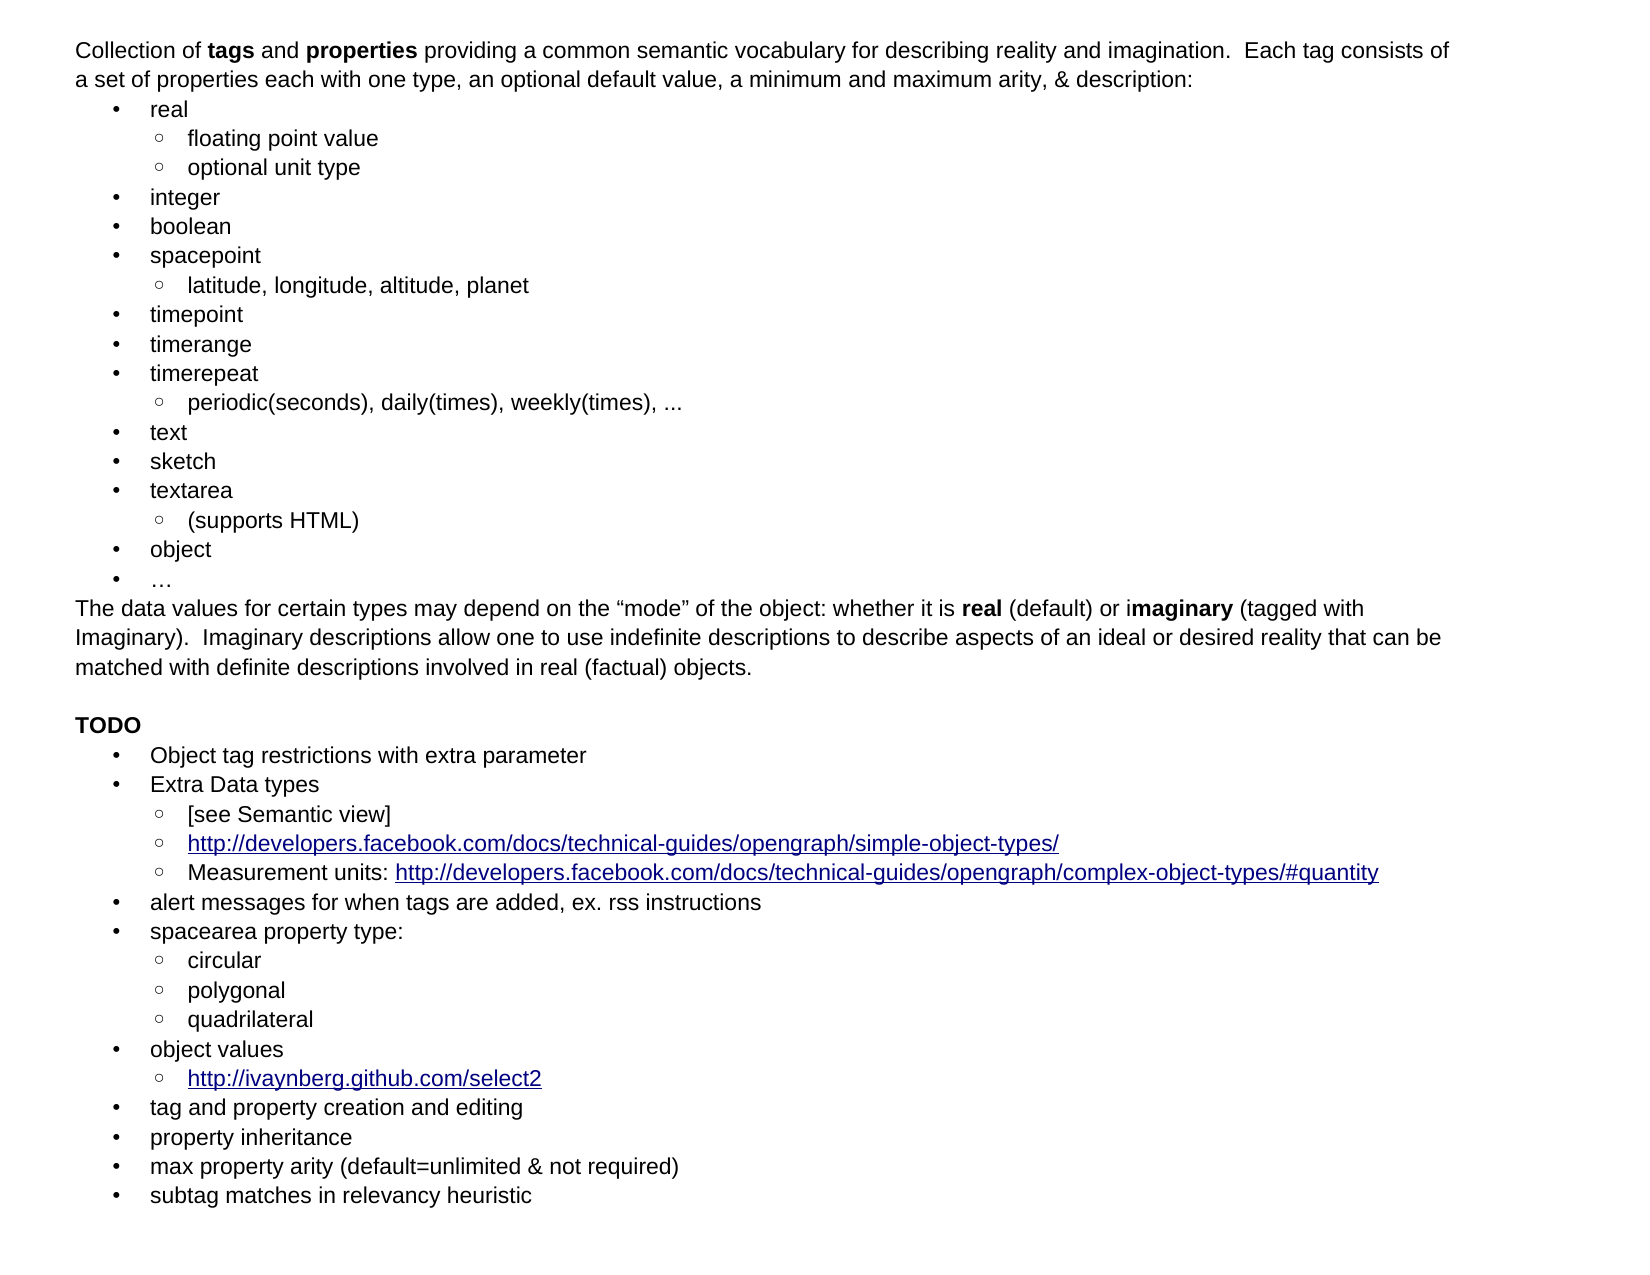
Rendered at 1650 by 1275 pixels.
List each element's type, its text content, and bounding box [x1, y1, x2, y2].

text The data values for certain types may depend on the “mode” of the object: whether it is real (default) or imaginary (tagged with Imaginary). Imaginary descriptions allow one to use indefinite descriptions to describe aspects of an ideal or desired reality that can be matched with definite descriptions involved in real (factual) objects. [75, 596, 1462, 680]
list timerepeat [112, 361, 1462, 386]
list Object tag restrictions with extra parameter [112, 742, 1462, 768]
list Extra Data types [112, 772, 1462, 797]
list polygonal [150, 977, 1462, 1003]
list alert messages for when tags are added, ex. rss instructions [112, 889, 1462, 915]
list periodic(seconds), daily(times), weekly(times), ... [150, 390, 1462, 416]
list http://ivaynberg.github.com/select2 [150, 1066, 1462, 1091]
list tag and property creation and editing [112, 1095, 1462, 1121]
list boolean [112, 214, 1462, 239]
list latitude, longitude, altitude, planet [150, 272, 1462, 298]
list Measurement units: http://developers.facebook.com/docs/technical-guides/opengraph/complex-object-types/#quantity [150, 860, 1462, 886]
list quadrilateral [150, 1007, 1462, 1032]
list object [112, 537, 1462, 562]
list circular [150, 948, 1462, 974]
list timepoint [112, 302, 1462, 327]
list optional unit type [150, 155, 1462, 181]
list subtag matches in relevancy heuristic [112, 1183, 1462, 1209]
text TODO [75, 713, 1462, 739]
list property inheritance [112, 1124, 1462, 1150]
list integer [112, 184, 1462, 210]
list timerange [112, 331, 1462, 357]
list text [112, 419, 1462, 445]
list object values [112, 1036, 1462, 1062]
list floating point value [150, 126, 1462, 151]
list real [112, 96, 1462, 122]
list http://developers.facebook.com/docs/technical-guides/opengraph/simple-object-types/ [150, 831, 1462, 856]
list spacearea property type: [112, 919, 1462, 944]
list textarea [112, 478, 1462, 504]
list … [112, 566, 1462, 592]
list spacepoint [112, 243, 1462, 269]
list [see Semantic view] [150, 801, 1462, 827]
list (supports HTML) [150, 507, 1462, 533]
list max property arity (default=unlimited & not required) [112, 1154, 1462, 1179]
list sketch [112, 449, 1462, 474]
text Collection of tags and properties providing a common semantic vocabulary for describing reality and imagination. Each tag consists of a set of properties each with one type, an optional default value, a minimum and maximum arity, & description: [75, 37, 1462, 92]
